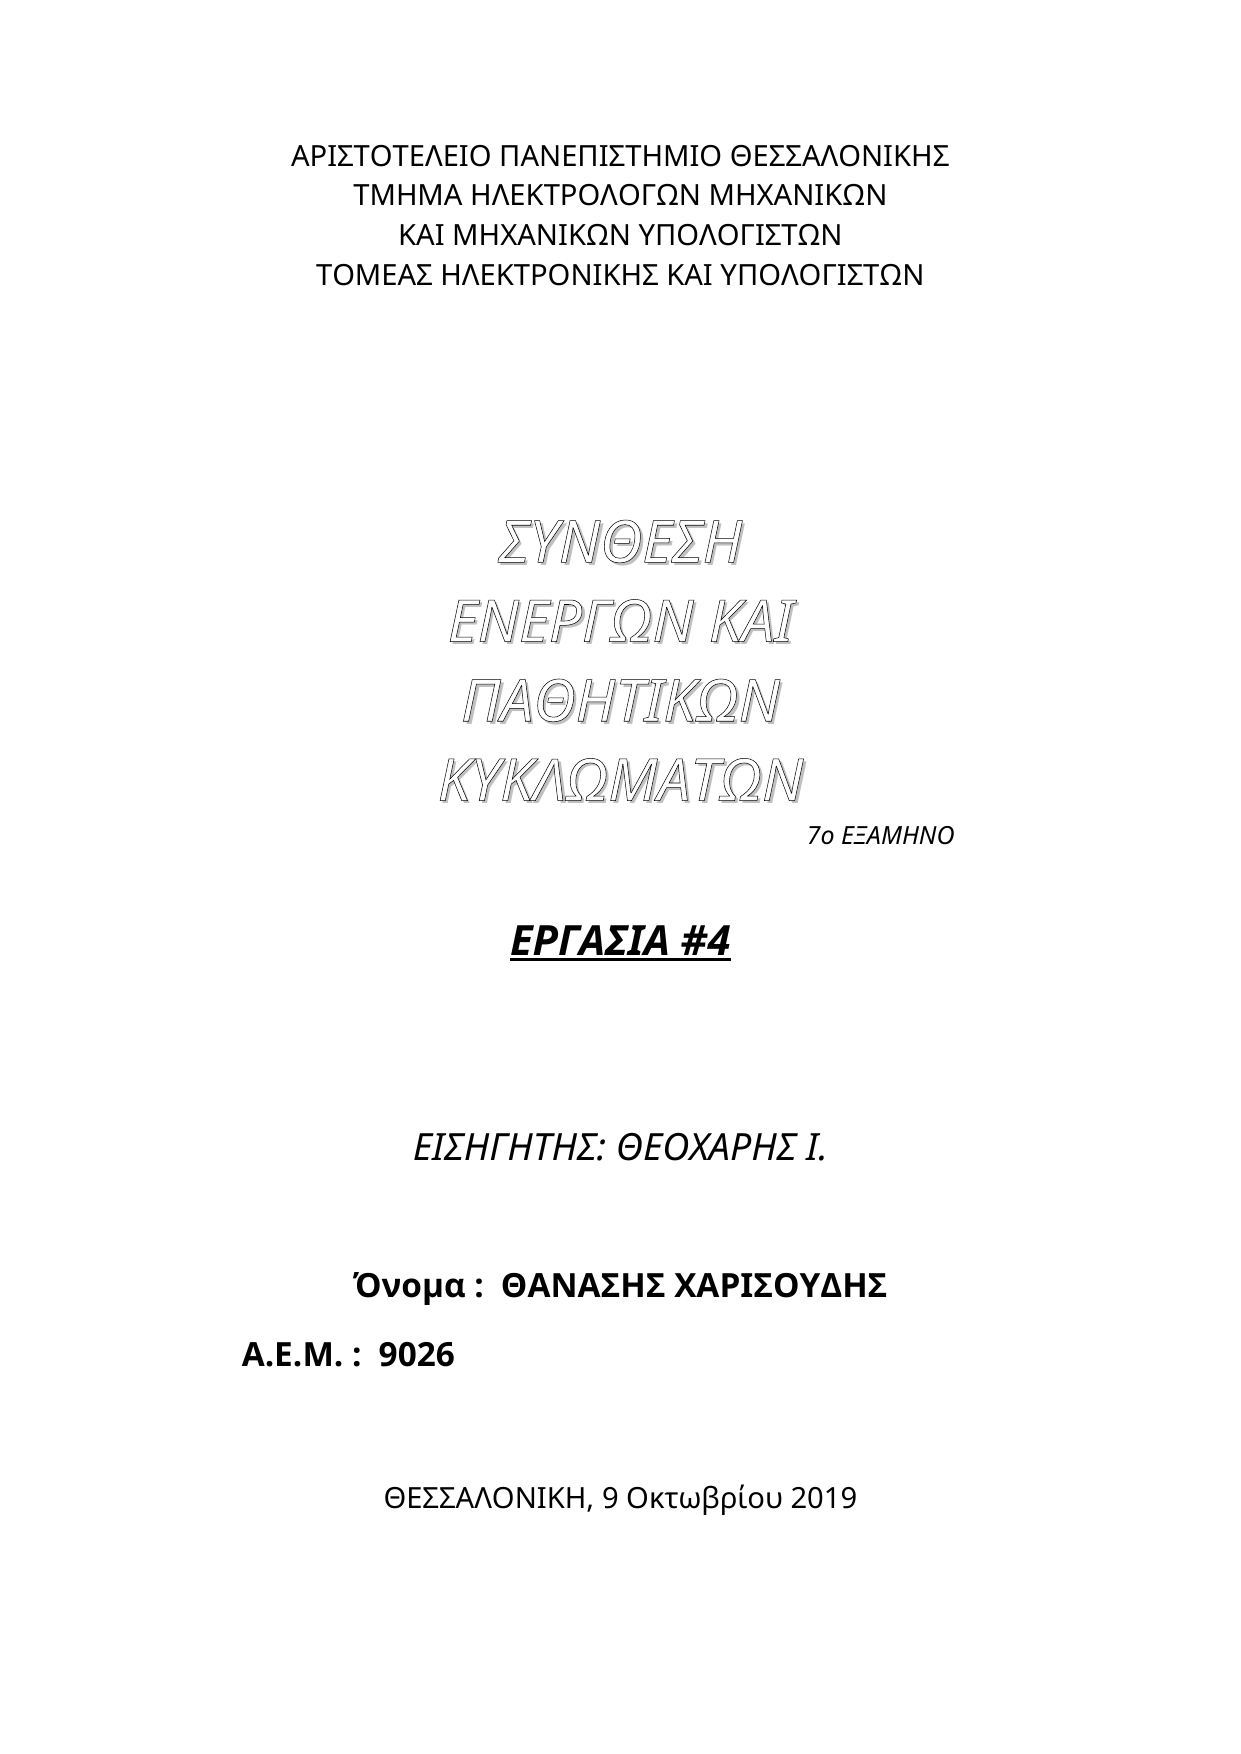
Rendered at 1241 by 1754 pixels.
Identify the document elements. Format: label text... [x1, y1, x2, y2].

text Α.Ε.Μ. : 9026 [172, 1330, 1068, 1376]
text 7ο ΕΞΑΜΗΝΟ [286, 818, 954, 852]
text ΚΑΙ ΜΗΧΑΝΙΚΩΝ ΥΠΟΛΟΓΙΣΤΩΝ [172, 214, 1068, 254]
text Όνομα : ΘΑΝΑΣΗΣ ΧΑΡΙΣΟΥΔΗΣ [172, 1262, 1068, 1308]
text ΕΡΓΑΣΙΑ #4 [172, 910, 1068, 967]
text ΘΕΣΣΑΛΟΝΙΚΗ, 9 Οκτωβρίου 2019 [172, 1478, 1068, 1517]
text ΑΡΙΣΤΟΤΕΛΕΙΟ ΠΑΝΕΠΙΣΤΗΜΙΟ ΘΕΣΣΑΛΟΝΙΚΗΣ [172, 135, 1068, 175]
text ΤΜΗΜΑ ΗΛΕΚΤΡΟΛΟΓΩΝ ΜΗΧΑΝΙΚΩΝ [172, 175, 1068, 214]
text ΤΟΜΕΑΣ ΗΛΕΚΤΡΟΝΙΚΗΣ ΚΑΙ ΥΠΟΛΟΓΙΣΤΩΝ [172, 254, 1068, 294]
text ΣΥΝΘΕΣΗ [286, 500, 954, 579]
text ΕΝΕΡΓΩΝ ΚΑΙ ΠΑΘΗΤΙΚΩΝ [286, 579, 954, 738]
text ΕΙΣΗΓΗΤΗΣ: ΘΕΟΧΑΡΗΣ Ι. [172, 1120, 1068, 1171]
text ΚΥΚΛΩΜΑΤΩΝ [286, 738, 954, 818]
